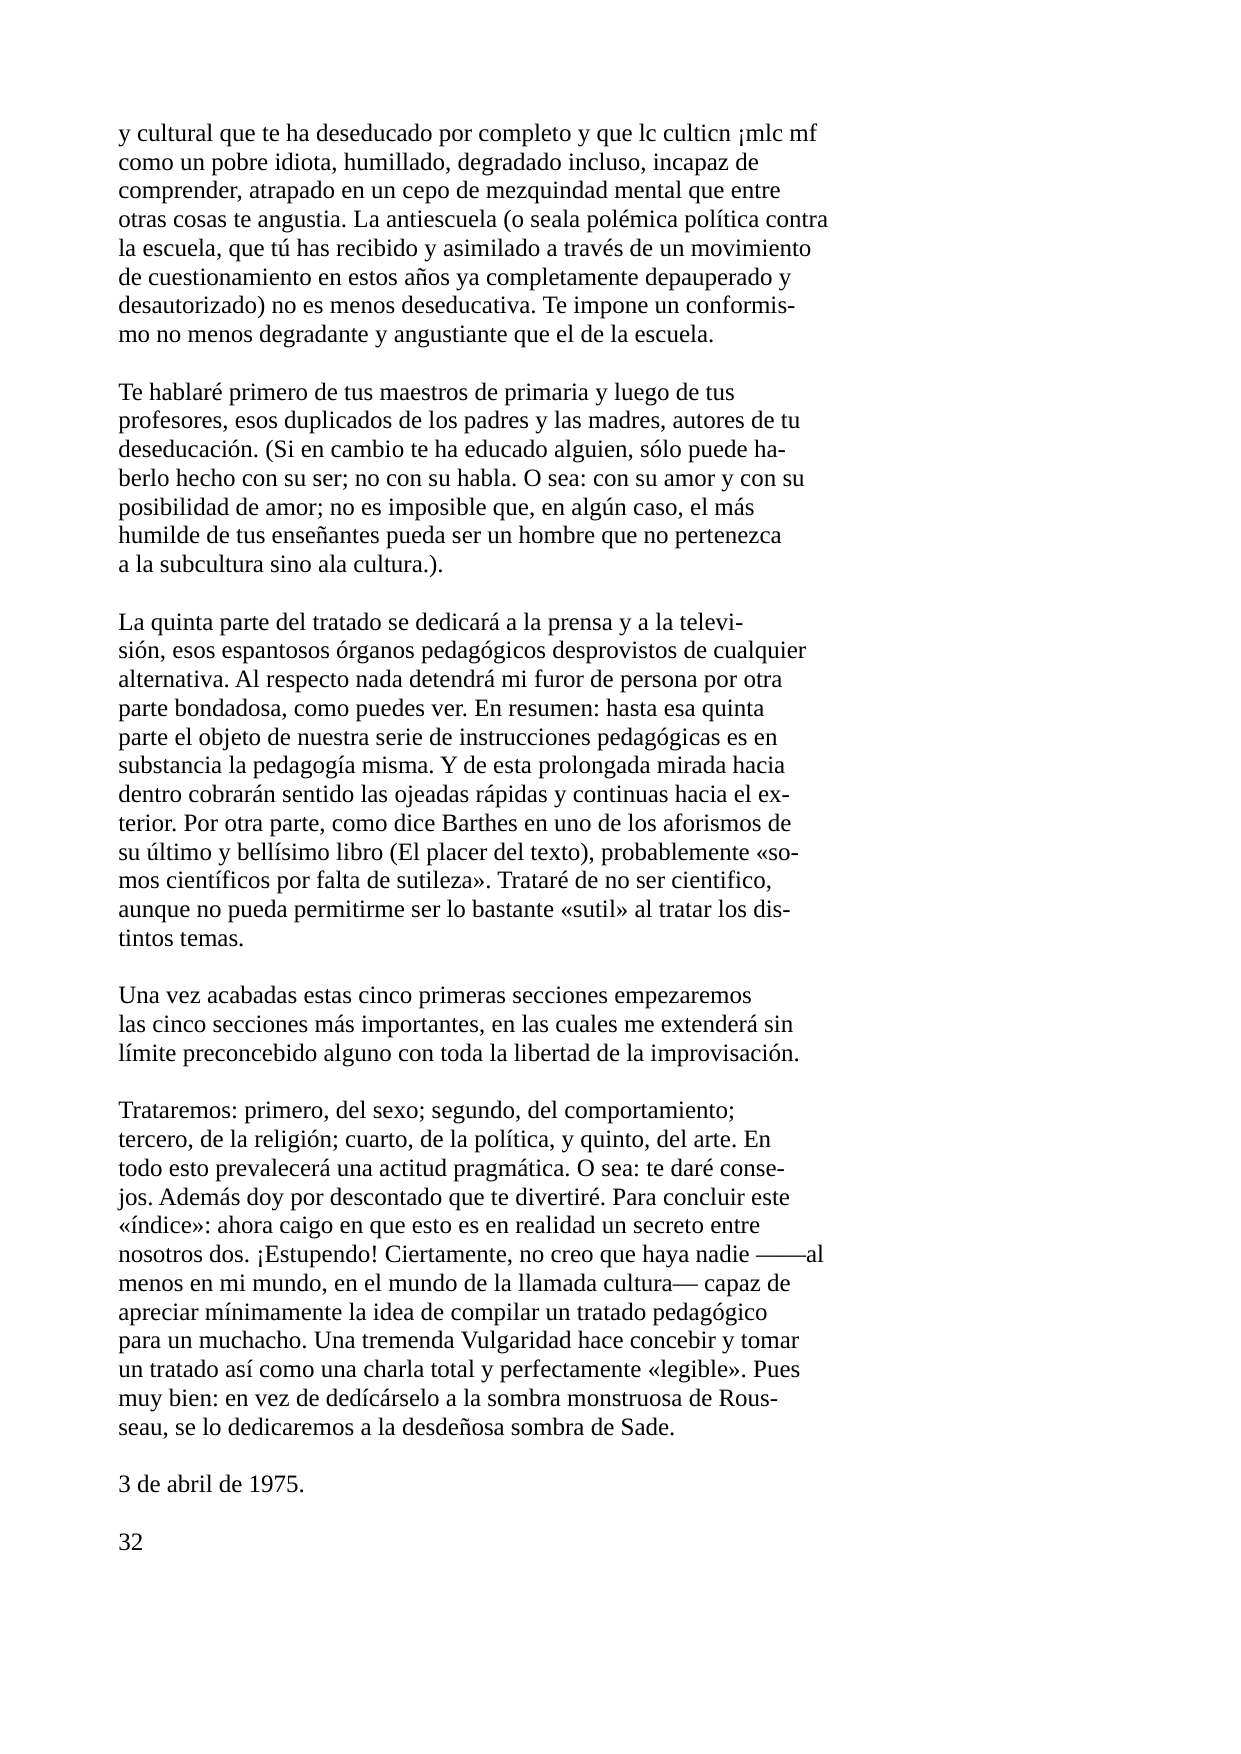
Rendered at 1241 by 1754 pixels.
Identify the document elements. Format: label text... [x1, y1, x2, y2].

text 32 [118, 1527, 1122, 1556]
text Trataremos: primero, del sexo; segundo, del comportamiento; [118, 1096, 1122, 1124]
text las cinco secciones más importantes, en las cuales me extenderá sin [118, 1009, 1122, 1038]
text tercero, de la religión; cuarto, de la política, y quinto, del arte. En [118, 1124, 1122, 1153]
text muy bien: en vez de dedícárselo a la sombra monstruosa de Rous- [118, 1383, 1122, 1412]
text y cultural que te ha deseducado por completo y que lc culticn ¡mlc mf [118, 118, 1122, 147]
text berlo hecho con su ser; no con su habla. O sea: con su amor y con su [118, 463, 1122, 492]
text mo no menos degradante y angustiante que el de la escuela. [118, 319, 1122, 348]
text mos científicos por falta de sutileza». Trataré de no ser cientifico, [118, 866, 1122, 894]
text «índice»: ahora caigo en que esto es en realidad un secreto entre [118, 1211, 1122, 1239]
text humilde de tus enseñantes pueda ser un hombre que no pertenezca [118, 521, 1122, 549]
text sión, esos espantosos órganos pedagógicos desprovistos de cualquier [118, 636, 1122, 664]
text Una vez acabadas estas cinco primeras secciones empezaremos [118, 981, 1122, 1009]
text parte el objeto de nuestra serie de instrucciones pedagógicas es en [118, 722, 1122, 751]
text seau, se lo dedicaremos a la desdeñosa sombra de Sade. [118, 1412, 1122, 1441]
text Te hablaré primero de tus maestros de primaria y luego de tus [118, 377, 1122, 406]
text tintos temas. [118, 923, 1122, 952]
text posibilidad de amor; no es imposible que, en algún caso, el más [118, 492, 1122, 521]
text aunque no pueda permitirme ser lo bastante «sutil» al tratar los dis- [118, 894, 1122, 923]
text nosotros dos. ¡Estupendo! Ciertamente, no creo que haya nadie ——al [118, 1239, 1122, 1268]
text alternativa. Al respecto nada detendrá mi furor de persona por otra [118, 664, 1122, 693]
text de cuestionamiento en estos años ya completamente depauperado y [118, 262, 1122, 291]
text substancia la pedagogía misma. Y de esta prolongada mirada hacia [118, 751, 1122, 779]
text jos. Además doy por descontado que te divertiré. Para concluir este [118, 1182, 1122, 1211]
text límite preconcebido alguno con toda la libertad de la improvisación. [118, 1038, 1122, 1067]
text todo esto prevalecerá una actitud pragmática. O sea: te daré conse- [118, 1153, 1122, 1182]
text deseducación. (Si en cambio te ha educado alguien, sólo puede ha- [118, 434, 1122, 463]
text apreciar mínimamente la idea de compilar un tratado pedagógico [118, 1297, 1122, 1326]
text para un muchacho. Una tremenda Vulgaridad hace concebir y tomar [118, 1326, 1122, 1354]
text 3 de abril de 1975. [118, 1469, 1122, 1498]
text a la subcultura sino ala cultura.). [118, 549, 1122, 578]
text menos en mi mundo, en el mundo de la llamada cultura— capaz de [118, 1268, 1122, 1297]
text un tratado así como una charla total y perfectamente «legible». Pues [118, 1354, 1122, 1383]
text su último y bellísimo libro (El placer del texto), probablemente «so- [118, 837, 1122, 866]
text dentro cobrarán sentido las ojeadas rápidas y continuas hacia el ex- [118, 779, 1122, 808]
text como un pobre idiota, humillado, degradado incluso, incapaz de [118, 147, 1122, 176]
text la escuela, que tú has recibido y asimilado a través de un movimiento [118, 233, 1122, 262]
text parte bondadosa, como puedes ver. En resumen: hasta esa quinta [118, 693, 1122, 722]
text otras cosas te angustia. La antiescuela (o seala polémica política contra [118, 204, 1122, 233]
text La quinta parte del tratado se dedicará a la prensa y a la televi- [118, 607, 1122, 636]
text desautorizado) no es menos deseducativa. Te impone un conformis- [118, 291, 1122, 319]
text terior. Por otra parte, como dice Barthes en uno de los aforismos de [118, 808, 1122, 837]
text profesores, esos duplicados de los padres y las madres, autores de tu [118, 406, 1122, 434]
text comprender, atrapado en un cepo de mezquindad mental que entre [118, 176, 1122, 204]
